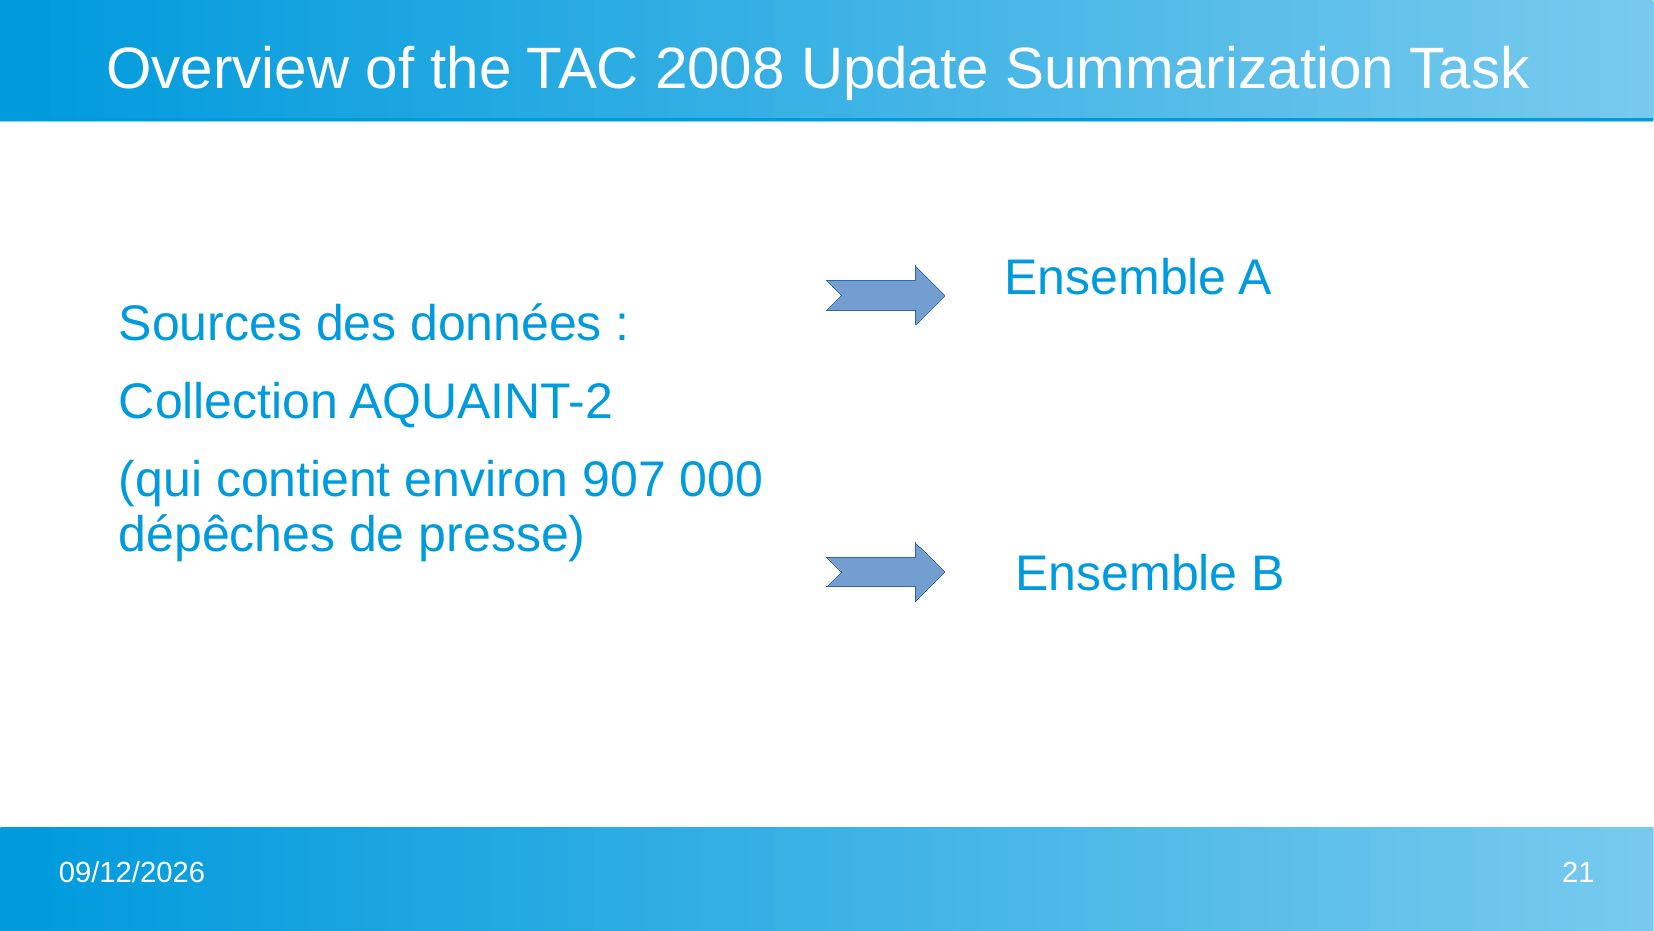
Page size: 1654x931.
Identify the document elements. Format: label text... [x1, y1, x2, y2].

text_box [826, 542, 945, 602]
list Sources des données : Collection AQUAINT-2 (qui contient environ 907 000 dépêches de presse) [48, 295, 798, 621]
text_box [826, 265, 945, 325]
list Ensemble A [933, 249, 1654, 532]
title Overview of the TAC 2008 Update Summarization Task [59, 29, 1595, 108]
list Ensemble B [944, 545, 1654, 827]
